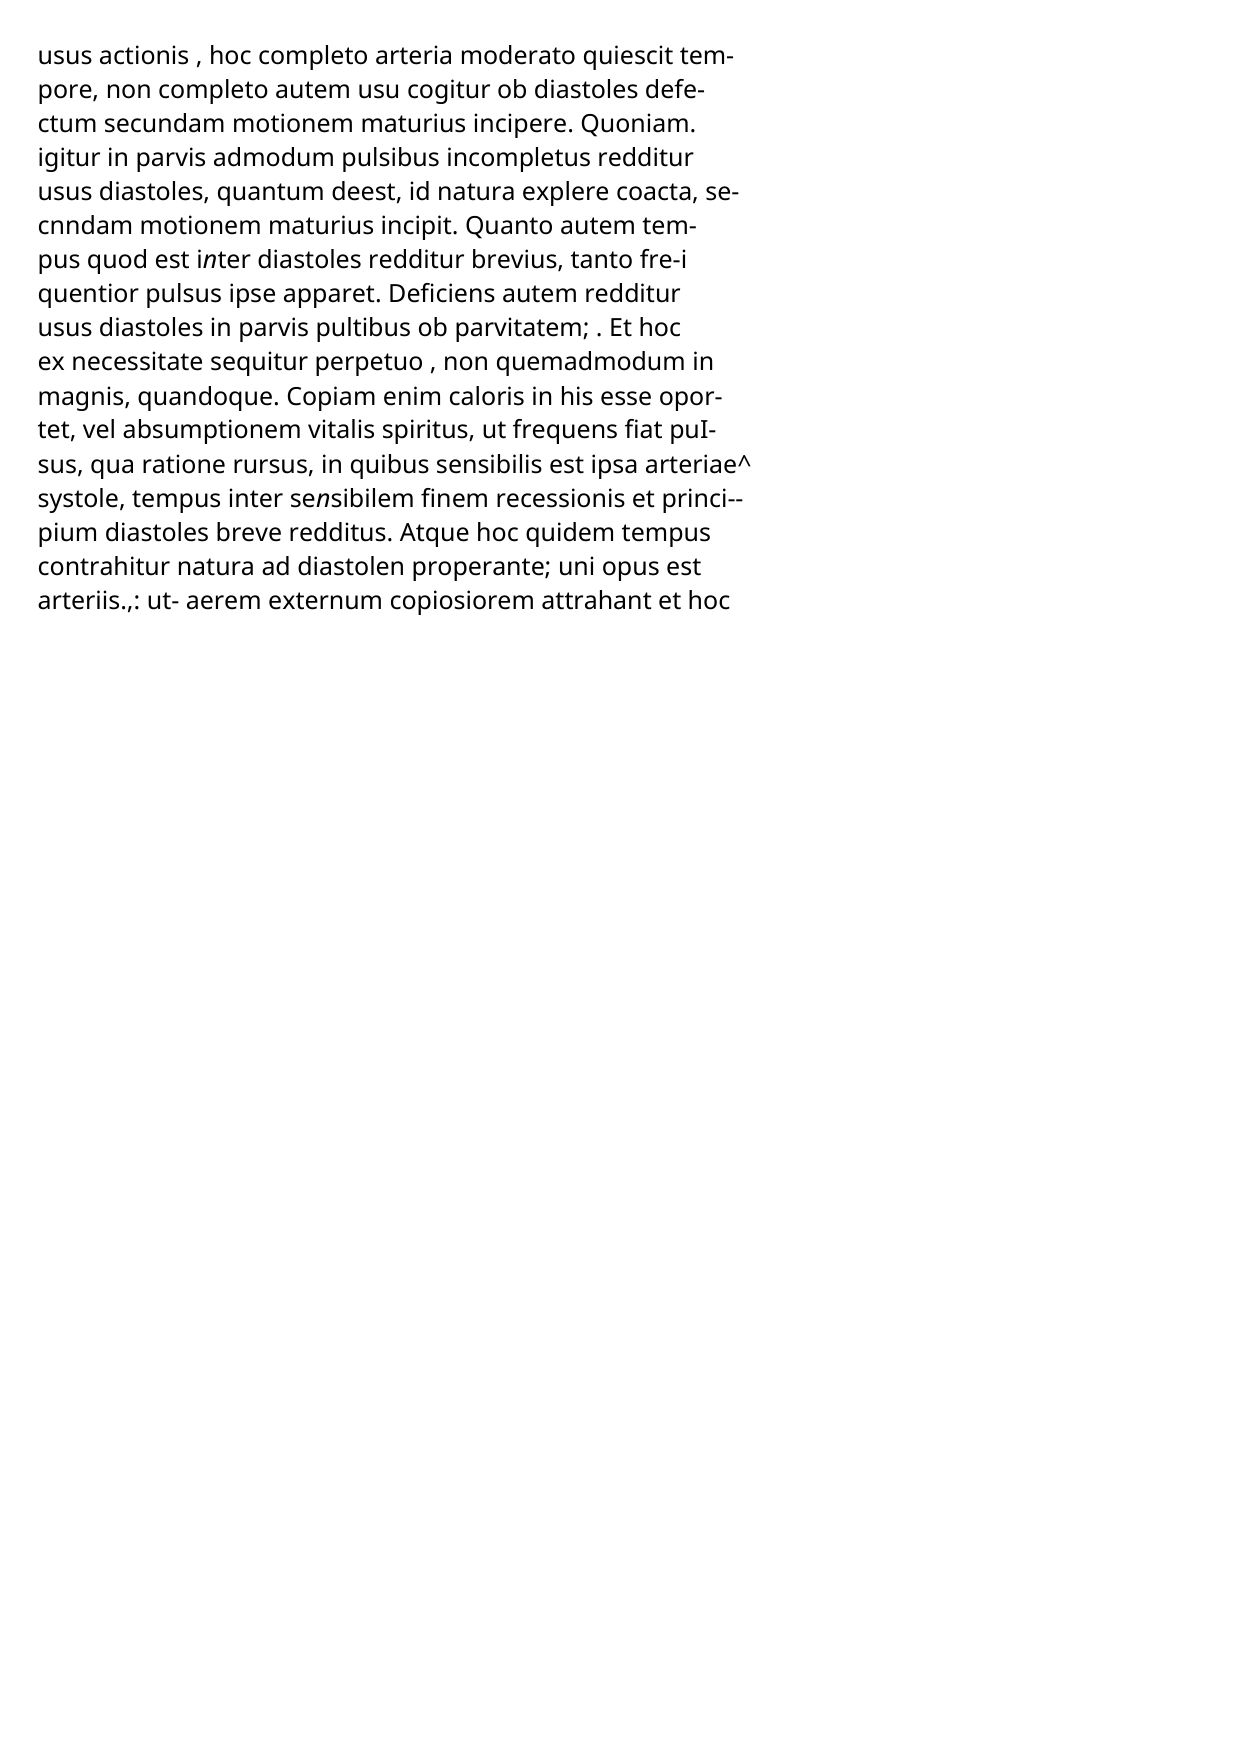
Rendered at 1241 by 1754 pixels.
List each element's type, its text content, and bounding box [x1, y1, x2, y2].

text usus actionis , hoc completo arteria moderato quiescit tem- pore, non completo autem usu cogitur ob diastoles defe- ctum secundam motionem maturius incipere. Quoniam. igitur in parvis admodum pulsibus incompletus redditur usus diastoles, quantum deest, id natura explere coacta, se- cnndam motionem maturius incipit. Quanto autem tem- pus quod est inter diastoles redditur brevius, tanto fre-i quentior pulsus ipse apparet. Deficiens autem redditur usus diastoles in parvis pultibus ob parvitatem; . Et hoc ex necessitate sequitur perpetuo , non quemadmodum in magnis, quandoque. Copiam enim caloris in his esse opor- tet, vel absumptionem vitalis spiritus, ut frequens fiat puI- sus, qua ratione rursus, in quibus sensibilis est ipsa arteriae^ systole, tempus inter sensibilem finem recessionis et princi-- pium diastoles breve redditus. Atque hoc quidem tempus contrahitur natura ad diastolen properante; uni opus est arteriis.,: ut- aerem externum copiosiorem attrahant et hoc [37, 37, 1203, 617]
